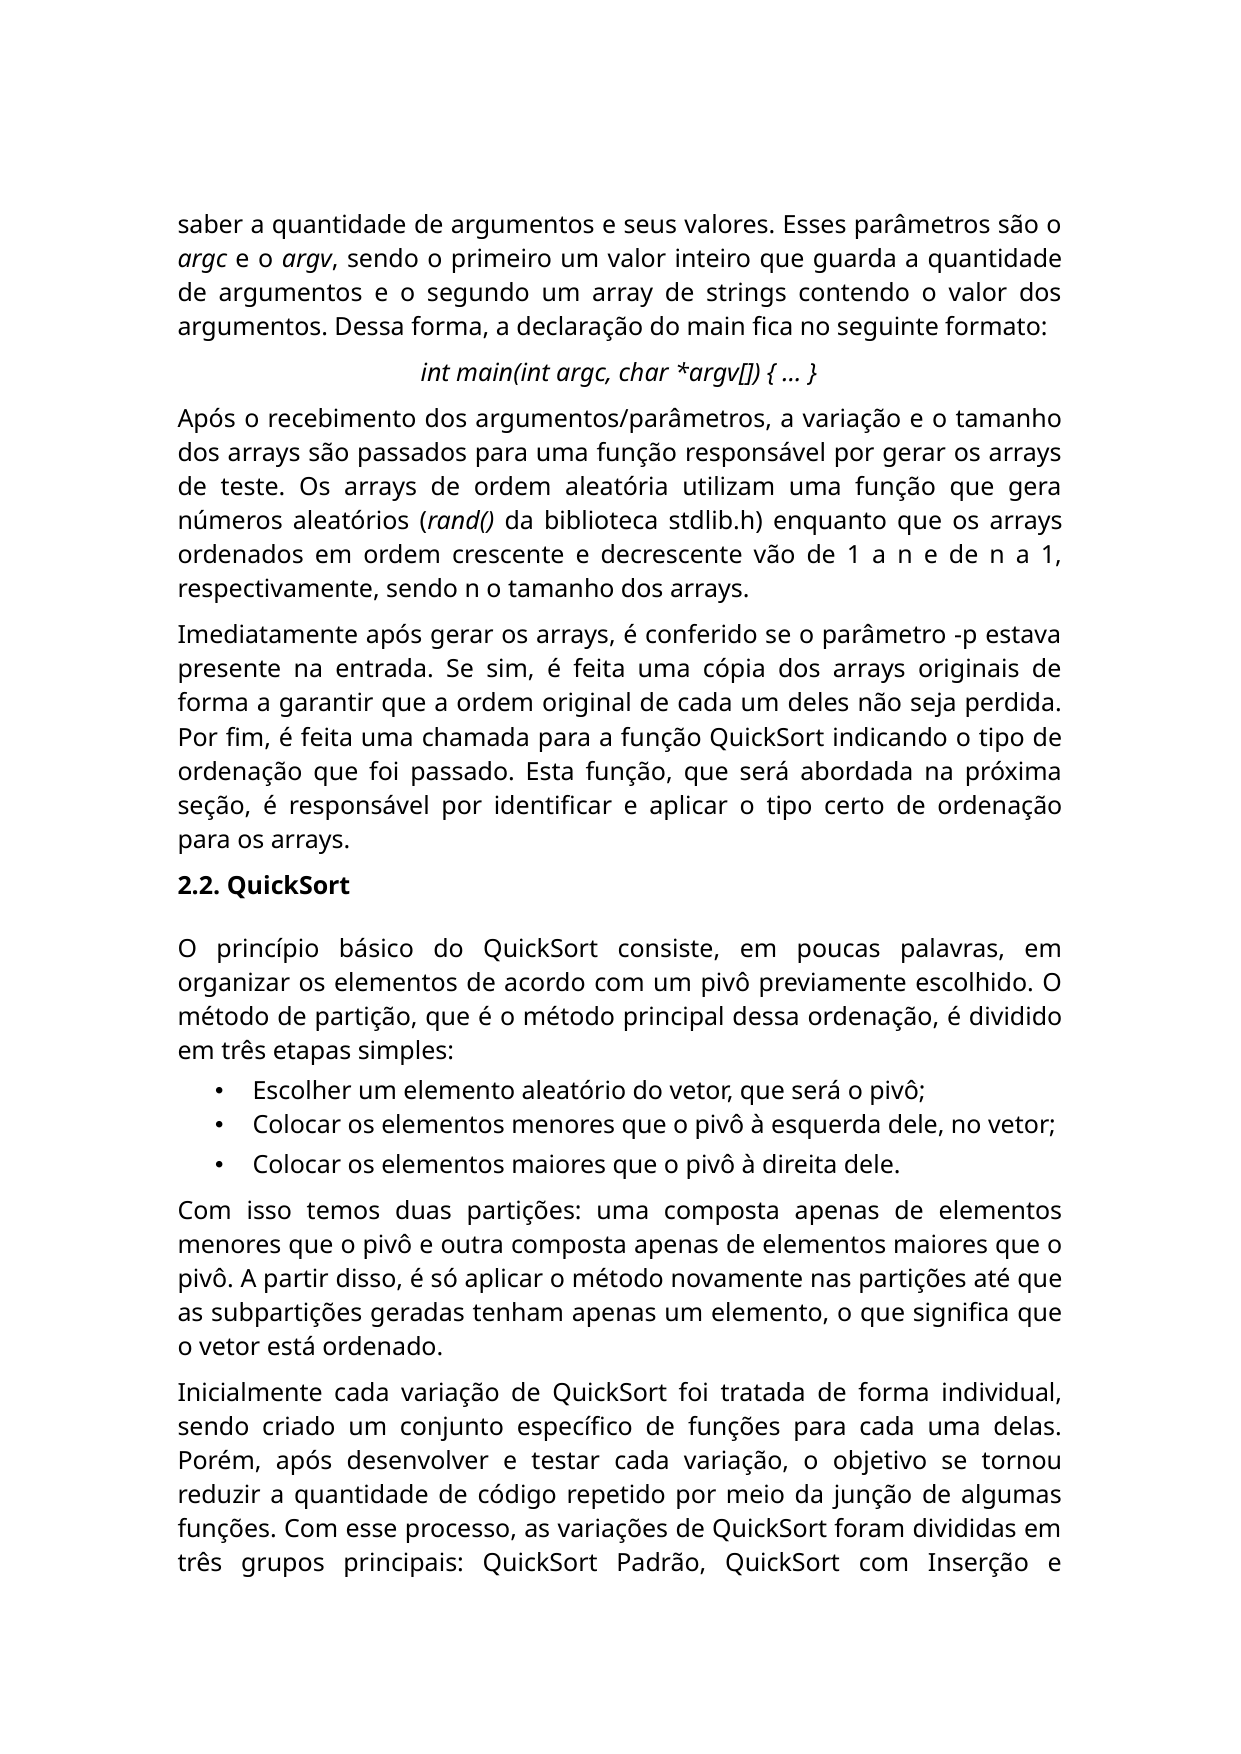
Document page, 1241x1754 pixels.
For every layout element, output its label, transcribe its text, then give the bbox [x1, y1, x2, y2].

text saber a quantidade de argumentos e seus valores. Esses parâmetros são o argc e o argv, sendo o primeiro um valor inteiro que guarda a quantidade de argumentos e o segundo um array de strings contendo o valor dos argumentos. Dessa forma, a declaração do main fica no seguinte formato: [177, 207, 1063, 343]
text int main(int argc, char *argv[]) { … } [177, 355, 1063, 389]
text Imediatamente após gerar os arrays, é conferido se o parâmetro -p estava presente na entrada. Se sim, é feita uma cópia dos arrays originais de forma a garantir que a ordem original de cada um deles não seja perdida. Por fim, é feita uma chamada para a função QuickSort indicando o tipo de ordenação que foi passado. Esta função, que será abordada na próxima seção, é responsável por identificar e aplicar o tipo certo de ordenação para os arrays. [177, 617, 1063, 855]
text Após o recebimento dos argumentos/parâmetros, a variação e o tamanho dos arrays são passados para uma função responsável por gerar os arrays de teste. Os arrays de ordem aleatória utilizam uma função que gera números aleatórios (rand() da biblioteca stdlib.h) enquanto que os arrays ordenados em ordem crescente e decrescente vão de 1 a n e de n a 1, respectivamente, sendo n o tamanho dos arrays. [177, 401, 1063, 605]
list Colocar os elementos maiores que o pivô à direita dele. [215, 1146, 1063, 1181]
list Colocar os elementos menores que o pivô à esquerda dele, no vetor; [215, 1106, 1063, 1141]
list Escolher um elemento aleatório do vetor, que será o pivô; [215, 1072, 1063, 1106]
text Inicialmente cada variação de QuickSort foi tratada de forma individual, sendo criado um conjunto específico de funções para cada uma delas. Porém, após desenvolver e testar cada variação, o objetivo se tornou reduzir a quantidade de código repetido por meio da junção de algumas funções. Com esse processo, as variações de QuickSort foram divididas em três grupos principais: QuickSort Padrão, QuickSort com Inserção e [177, 1374, 1063, 1579]
text 2.2. QuickSort [177, 867, 1063, 901]
text O princípio básico do QuickSort consiste, em poucas palavras, em organizar os elementos de acordo com um pivô previamente escolhido. O método de partição, que é o método principal dessa ordenação, é dividido em três etapas simples: [177, 930, 1063, 1066]
text Com isso temos duas partições: uma composta apenas de elementos menores que o pivô e outra composta apenas de elementos maiores que o pivô. A partir disso, é só aplicar o método novamente nas partições até que as subpartições geradas tenham apenas um elemento, o que significa que o vetor está ordenado. [177, 1192, 1063, 1363]
